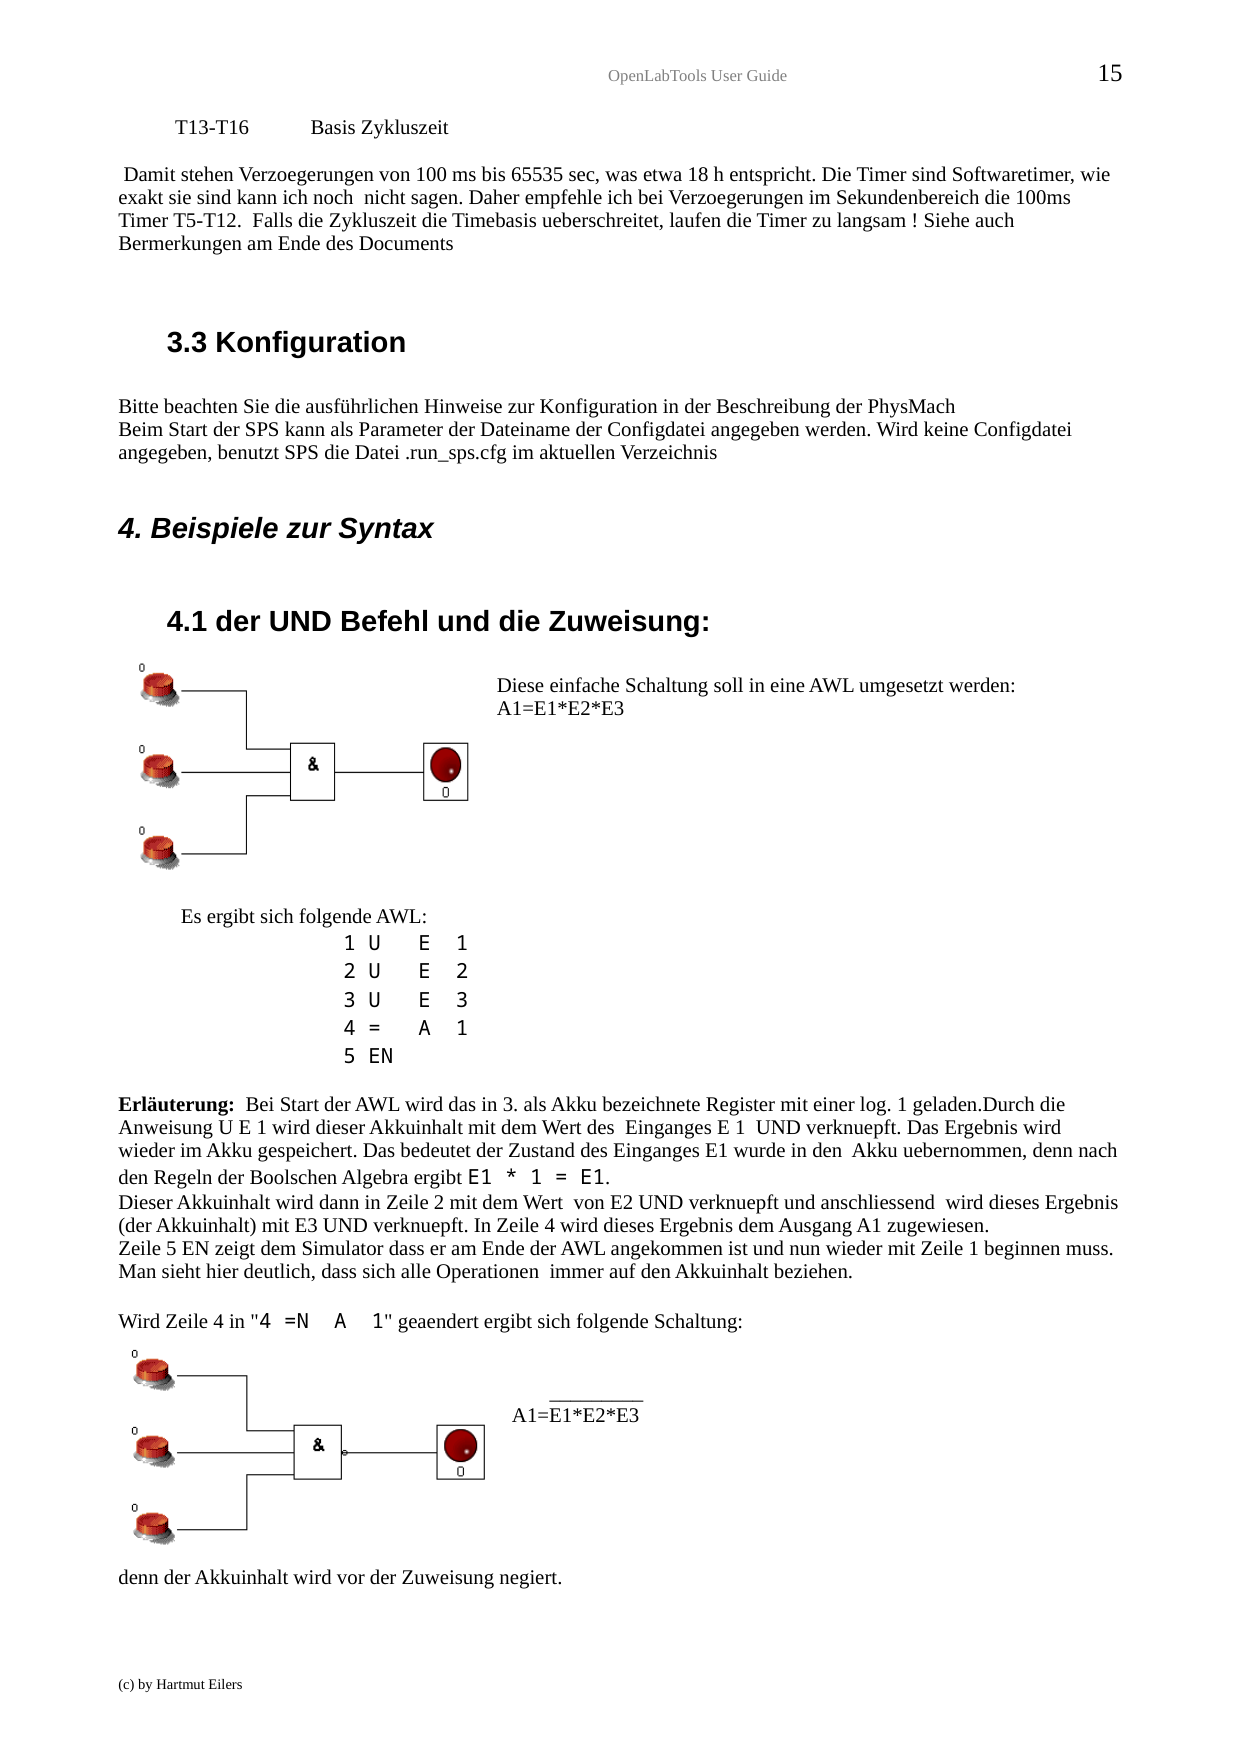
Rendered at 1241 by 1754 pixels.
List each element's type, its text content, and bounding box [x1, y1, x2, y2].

subtitle 3.3 Konfiguration [118, 326, 1122, 359]
text Es ergibt sich folgende AWL: [118, 905, 1122, 928]
text 3 U E 3 [118, 985, 1122, 1013]
text Erläuterung: Bei Start der AWL wird das in 3. als Akku bezeichnete Register mit einer log. 1 geladen.Durch die Anweisung U E 1 wird dieser Akkuinhalt mit dem Wert des Einganges E 1 UND verknuepft. Das Ergebnis wird wieder im Akku gespeichert. Das bedeutet der Zustand des Einganges E1 wurde in den Akku uebernommen, denn nach den Regeln der Boolschen Algebra ergibt E1 * 1 = E1. Dieser Akkuinhalt wird dann in Zeile 2 mit dem Wert von E2 UND verknuepft und anschliessend wird dieses Ergebnis (der Akkuinhalt) mit E3 UND verknuepft. In Zeile 4 wird dieses Ergebnis dem Ausgang A1 zugewiesen. Zeile 5 EN zeigt dem Simulator dass er am Ende der AWL angekommen ist und nun wieder mit Zeile 1 beginnen muss. Man sieht hier deutlich, dass sich alle Operationen immer auf den Akkuinhalt beziehen. [118, 1093, 1122, 1283]
text 2 U E 2 [118, 956, 1122, 985]
text Damit stehen Verzoegerungen von 100 ms bis 65535 sec, was etwa 18 h entspricht. Die Timer sind Softwaretimer, wie exakt sie sind kann ich noch nicht sagen. Daher empfehle ich bei Verzoegerungen im Sekundenbereich die 100ms Timer T5-T12. Falls die Zykluszeit die Timebasis ueberschreitet, laufen die Timer zu langsam ! Siehe auch Bermerkungen am Ende des Documents [118, 162, 1122, 255]
text Wird Zeile 4 in "4 =N A 1" geaendert ergibt sich folgende Schaltung: [118, 1307, 1122, 1335]
picture [121, 1339, 508, 1560]
text _________ [508, 1381, 1122, 1404]
text 5 EN [118, 1042, 1122, 1070]
text Bitte beachten Sie die ausführlichen Hinweise zur Konfiguration in der Beschreibung der PhysMach Beim Start der SPS kann als Parameter der Dateiname der Configdatei angegeben werden. Wird keine Configdatei angegeben, benutzt SPS die Datei .run_sps.cfg im aktuellen Verzeichnis [118, 394, 1122, 464]
subtitle 4. Beispiele zur Syntax [118, 512, 1122, 544]
text Diese einfache Schaltung soll in eine AWL umgesetzt werden: A1=E1*E2*E3 [497, 673, 1122, 720]
text 1 U E 1 [118, 928, 1122, 956]
text 4 = A 1 [118, 1013, 1122, 1042]
subtitle 4.1 der UND Befehl und die Zuweisung: [118, 605, 1122, 638]
text A1=E1*E2*E3 [508, 1404, 1122, 1427]
picture [124, 652, 497, 886]
text denn der Akkuinhalt wird vor der Zuweisung negiert. [118, 1543, 1122, 1589]
text T13-T16 Basis Zykluszeit [118, 116, 1122, 139]
